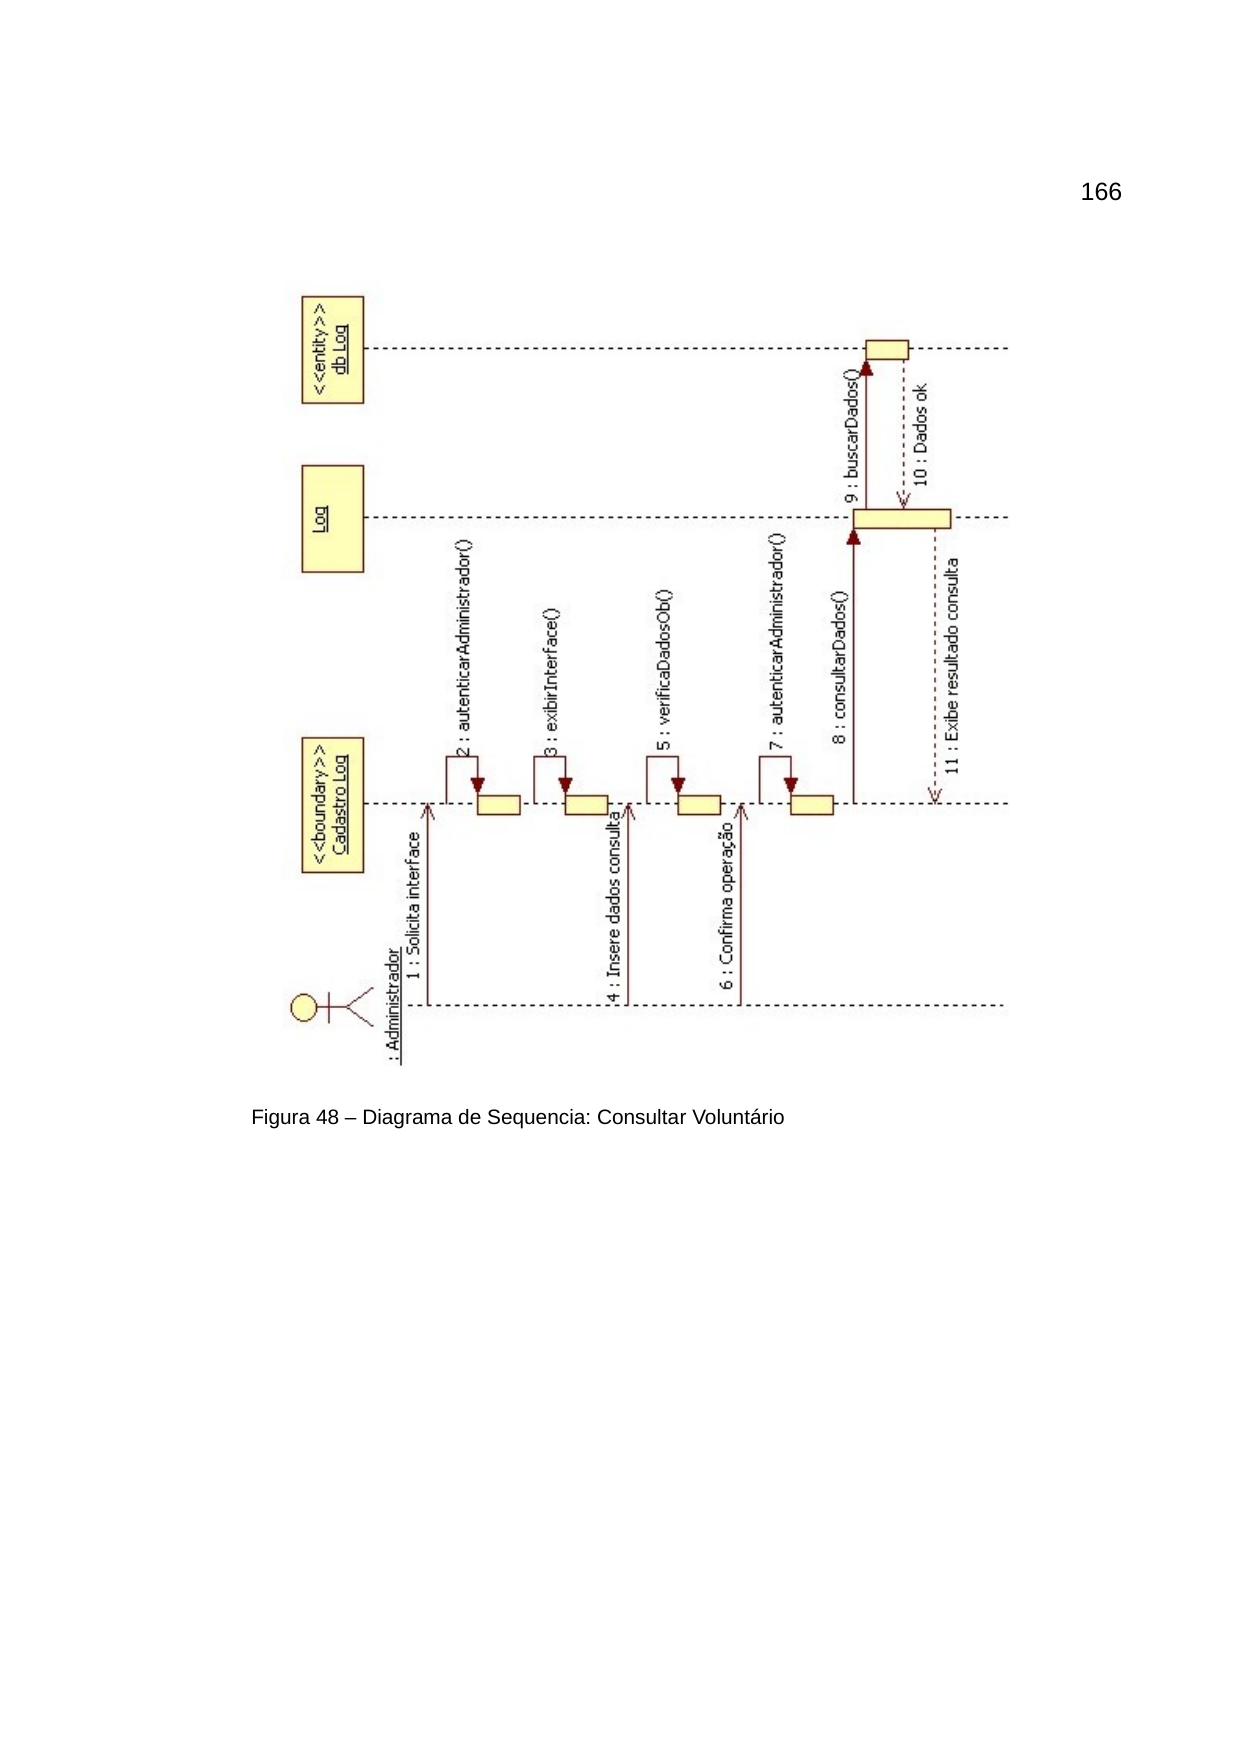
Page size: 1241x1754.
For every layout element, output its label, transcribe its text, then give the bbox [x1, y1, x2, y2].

picture [258, 265, 1041, 1105]
text Figura 48 – Diagrama de Sequencia: Consultar Voluntário [177, 1105, 1122, 1129]
